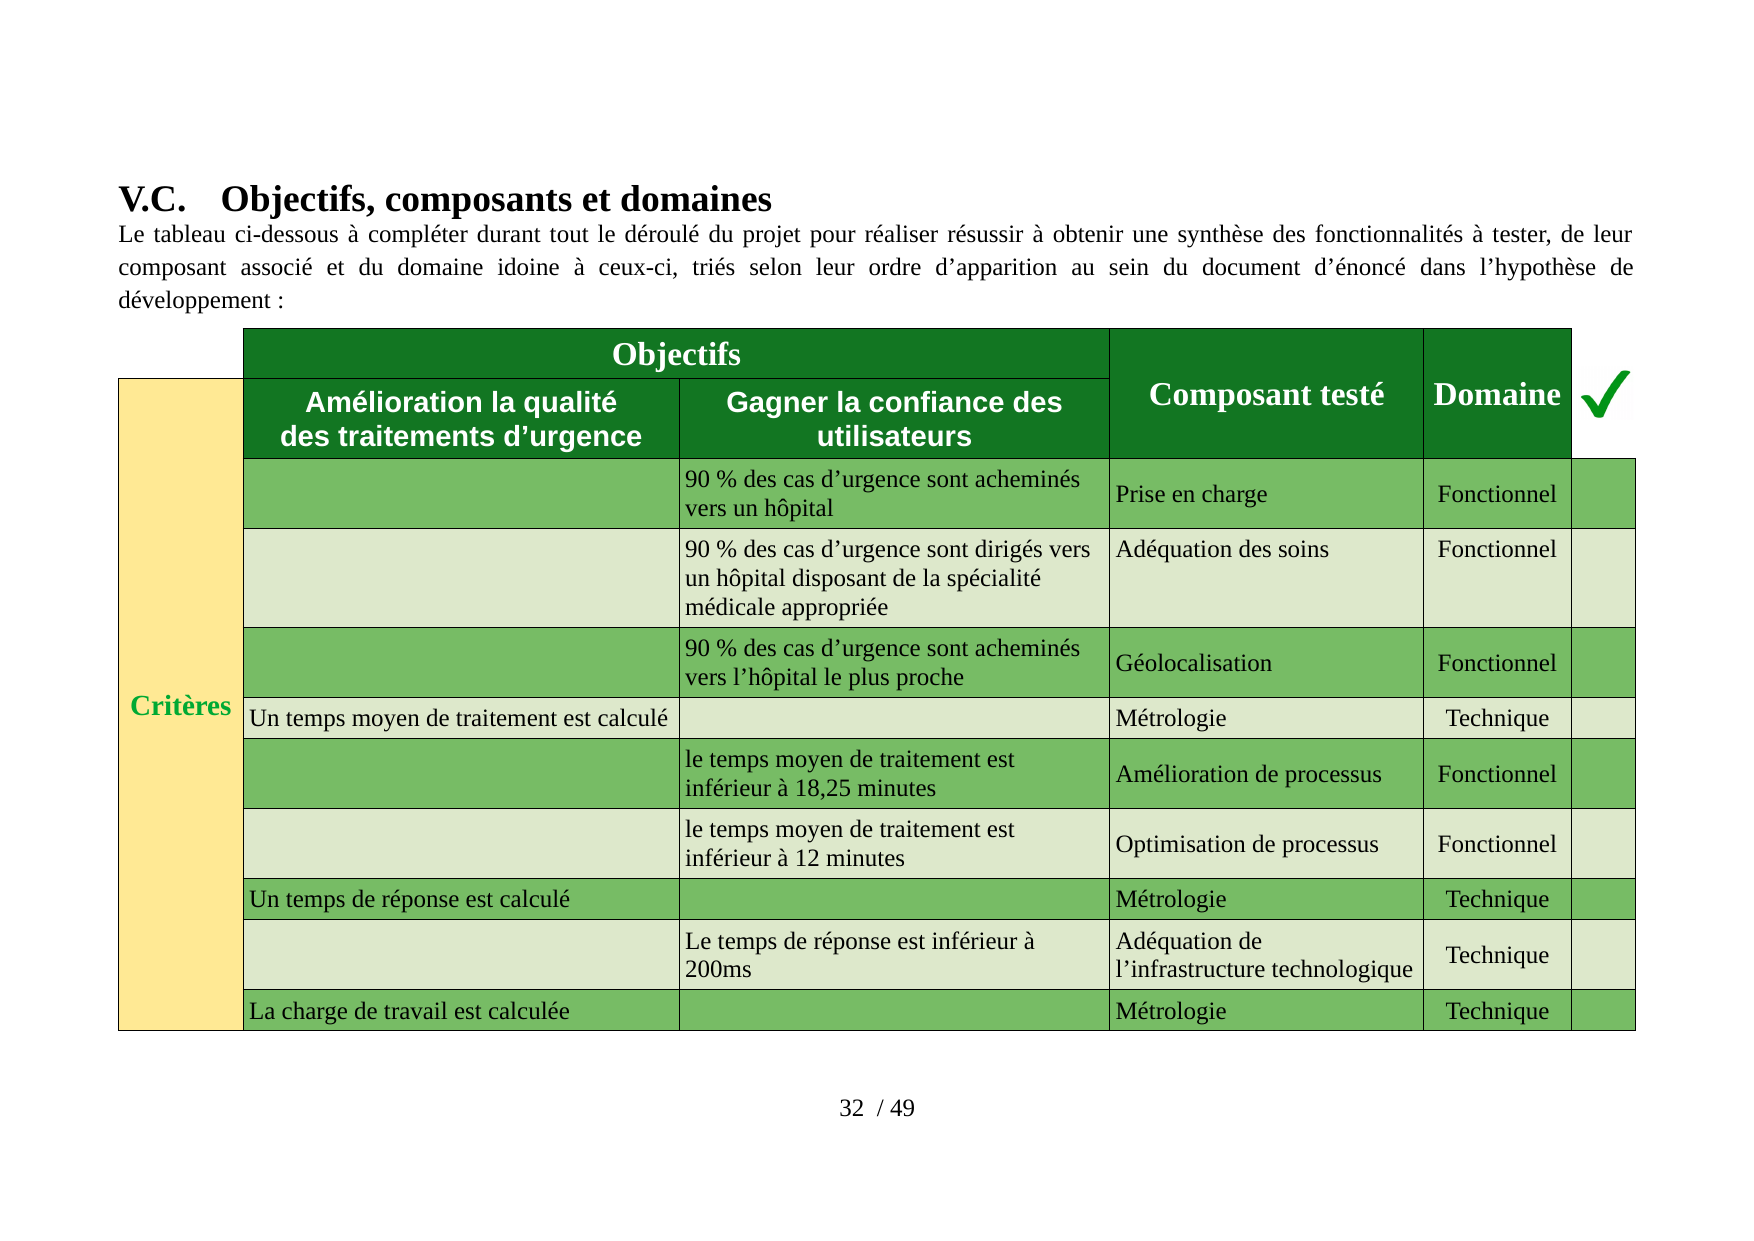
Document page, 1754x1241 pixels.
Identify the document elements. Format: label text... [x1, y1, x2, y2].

table_cell [1572, 920, 1635, 989]
table_cell Technique [1424, 990, 1571, 1030]
table_cell Adéquation des soins [1110, 529, 1423, 627]
table_cell [680, 990, 1109, 1030]
table_cell Un temps de réponse est calculé [244, 879, 679, 919]
table_cell [1572, 739, 1635, 808]
table_header [1572, 328, 1636, 458]
table_cell le temps moyen de traitement est inférieur à 12 minutes [680, 809, 1109, 878]
text Le tableau ci-dessous à compléter durant tout le déroulé du projet pour réaliser résussir à obtenir une synthèse des fonctionnalités à tester, de leur composant associé et du domaine idoine à ceux-ci, triés selon leur ordre d’apparition au sein du document d’énoncé dans l’hypothèse de développement : [118, 219, 1636, 314]
table_header Domaine [1424, 329, 1571, 458]
table_cell [1572, 809, 1635, 878]
table_cell [244, 628, 679, 697]
table_cell [1572, 698, 1635, 738]
table_cell Le temps de réponse est inférieur à 200ms [680, 920, 1109, 989]
table_cell Amélioration la qualité des traitements d’urgence [244, 379, 679, 458]
picture [1576, 366, 1634, 420]
table_cell Prise en charge [1110, 459, 1423, 528]
table_cell [244, 809, 679, 878]
table_cell Fonctionnel [1424, 628, 1571, 697]
table_cell Métrologie [1110, 990, 1423, 1030]
table_header Objectifs [244, 329, 1109, 378]
table_cell [1572, 459, 1635, 528]
table_cell Critères [119, 379, 243, 1030]
table_cell [244, 920, 679, 989]
table_cell [1572, 529, 1635, 627]
table_cell [244, 459, 679, 528]
table_cell Fonctionnel [1424, 809, 1571, 878]
table_cell [680, 698, 1109, 738]
table_cell [1572, 879, 1635, 919]
table_header [118, 328, 243, 378]
table_cell La charge de travail est calculée [244, 990, 679, 1030]
table_cell 90 % des cas d’urgence sont dirigés vers un hôpital disposant de la spécialité médicale appropriée [680, 529, 1109, 627]
table_cell 90 % des cas d’urgence sont acheminés vers un hôpital [680, 459, 1109, 528]
table_cell Technique [1424, 698, 1571, 738]
table_cell [244, 739, 679, 808]
table_cell [1572, 628, 1635, 697]
table_cell Adéquation de l’infrastructure technologique [1110, 920, 1423, 989]
subtitle Objectifs, composants et domaines [118, 176, 1636, 219]
table_cell Géolocalisation [1110, 628, 1423, 697]
table_cell Amélioration de processus [1110, 739, 1423, 808]
table_cell Métrologie [1110, 879, 1423, 919]
table_cell Fonctionnel [1424, 459, 1571, 528]
table_cell Fonctionnel [1424, 529, 1571, 627]
table_cell Technique [1424, 879, 1571, 919]
table_cell [1572, 990, 1635, 1030]
table_cell [680, 879, 1109, 919]
table_cell [244, 529, 679, 627]
table_header Composant testé [1110, 329, 1423, 458]
table_cell Fonctionnel [1424, 739, 1571, 808]
table_cell le temps moyen de traitement est inférieur à 18,25 minutes [680, 739, 1109, 808]
table_cell Gagner la confiance des utilisateurs [680, 379, 1109, 458]
table_cell 90 % des cas d’urgence sont acheminés vers l’hôpital le plus proche [680, 628, 1109, 697]
table_cell Métrologie [1110, 698, 1423, 738]
table_cell Optimisation de processus [1110, 809, 1423, 878]
table_cell Un temps moyen de traitement est calculé [244, 698, 679, 738]
table_cell Technique [1424, 920, 1571, 989]
